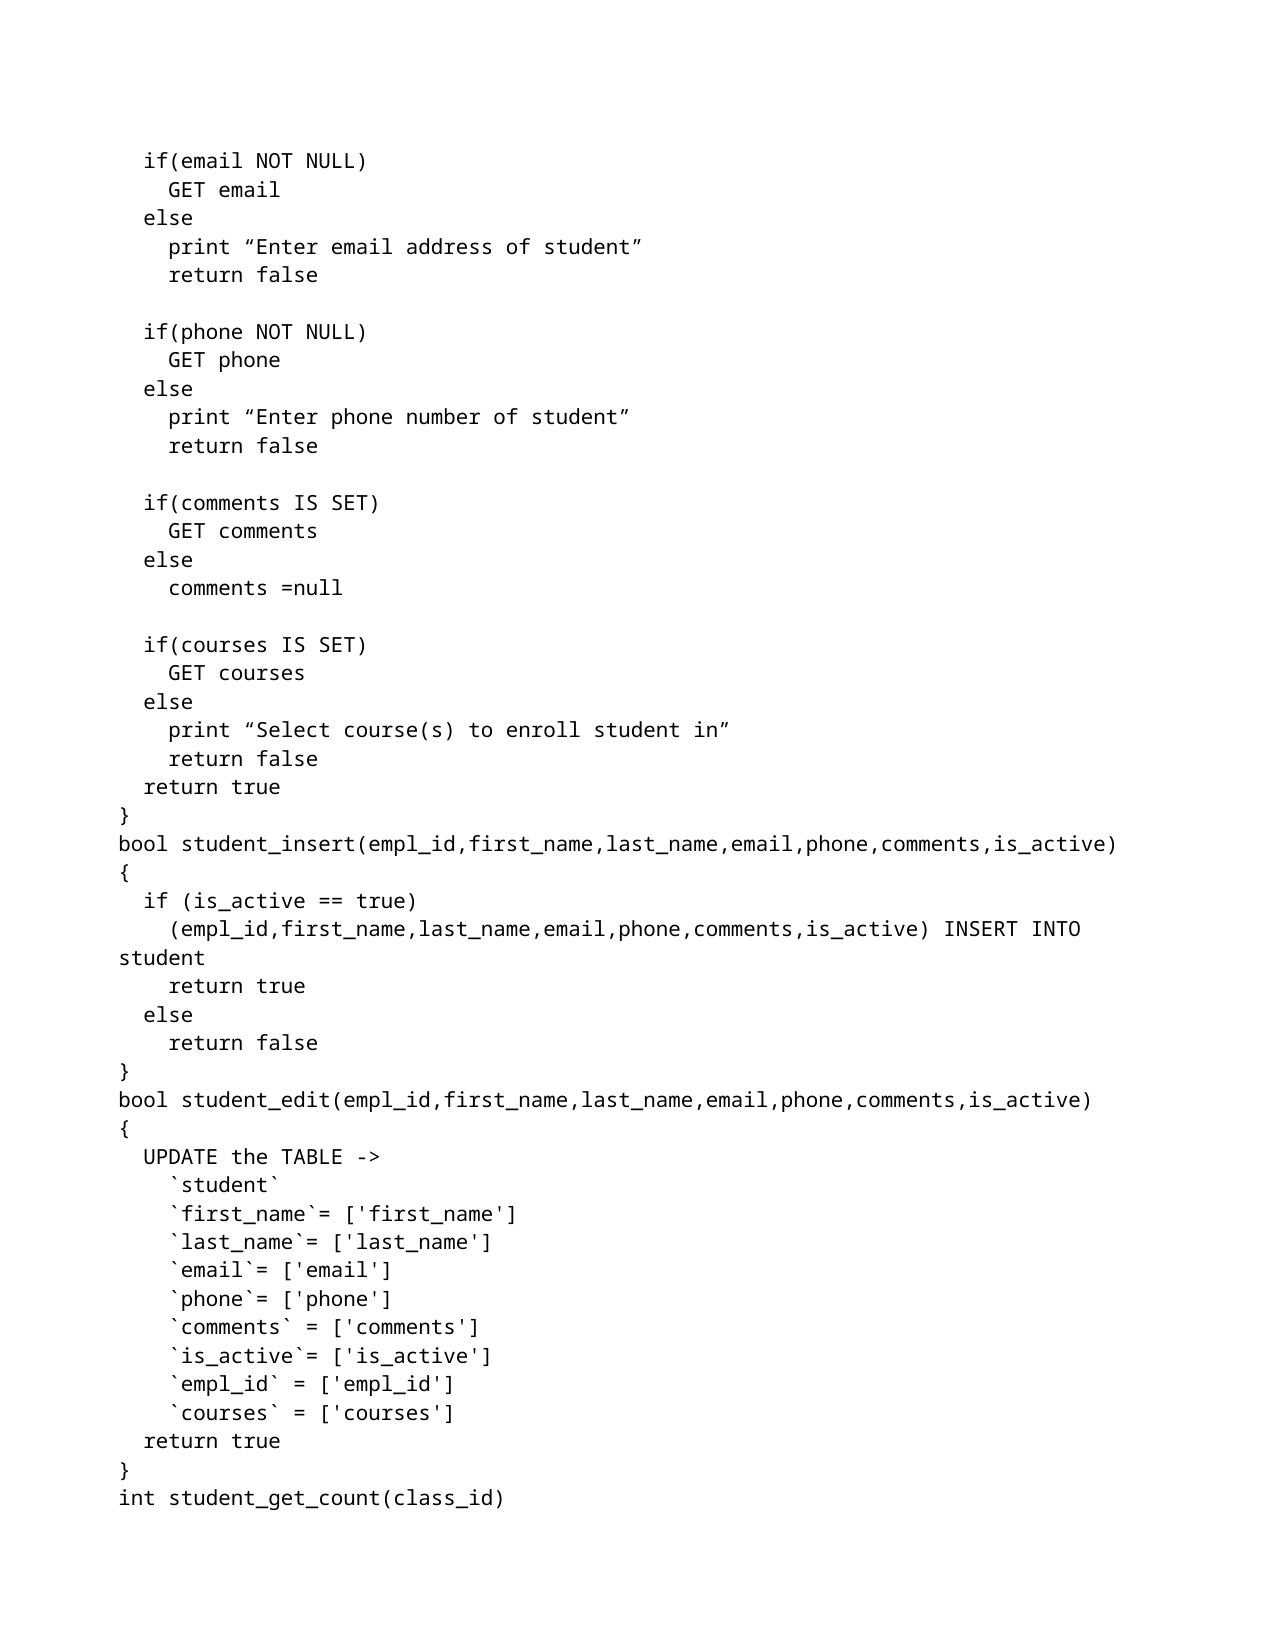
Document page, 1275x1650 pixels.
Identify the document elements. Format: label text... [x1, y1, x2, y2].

text if(comments IS SET) [118, 488, 1157, 516]
text else [118, 374, 1157, 402]
text print “Enter phone number of student” [118, 402, 1157, 431]
text `courses` = ['courses'] [118, 1398, 1157, 1426]
text { [118, 1113, 1157, 1142]
text } [118, 801, 1157, 829]
text UPDATE the TABLE -> [118, 1142, 1157, 1170]
text `last_name`= ['last_name'] [118, 1227, 1157, 1256]
text } [118, 1057, 1157, 1085]
text if(email NOT NULL) [118, 147, 1157, 175]
text return false [118, 1028, 1157, 1057]
text `email`= ['email'] [118, 1256, 1157, 1284]
text { [118, 857, 1157, 886]
text if(courses IS SET) [118, 630, 1157, 658]
text `first_name`= ['first_name'] [118, 1199, 1157, 1227]
text else [118, 1000, 1157, 1028]
text print “Enter email address of student” [118, 232, 1157, 260]
text if(phone NOT NULL) [118, 317, 1157, 346]
text return true [118, 772, 1157, 801]
text int student_get_count(class_id) [118, 1483, 1157, 1512]
text } [118, 1455, 1157, 1483]
text bool student_edit(empl_id,first_name,last_name,email,phone,comments,is_active) [118, 1085, 1157, 1113]
text else [118, 545, 1157, 573]
text return false [118, 431, 1157, 459]
text `phone`= ['phone'] [118, 1284, 1157, 1312]
text bool student_insert(empl_id,first_name,last_name,email,phone,comments,is_active) [118, 829, 1157, 857]
text `is_active`= ['is_active'] [118, 1341, 1157, 1369]
text GET comments [118, 516, 1157, 545]
text return false [118, 260, 1157, 289]
text if (is_active == true) [118, 886, 1157, 914]
text comments =null [118, 573, 1157, 602]
text `comments` = ['comments'] [118, 1312, 1157, 1341]
text (empl_id,first_name,last_name,email,phone,comments,is_active) INSERT INTO student [118, 914, 1157, 971]
text return false [118, 744, 1157, 772]
text `student` [118, 1170, 1157, 1199]
text `empl_id` = ['empl_id'] [118, 1369, 1157, 1398]
text print “Select course(s) to enroll student in” [118, 715, 1157, 744]
text return true [118, 1426, 1157, 1455]
text else [118, 687, 1157, 715]
text else [118, 203, 1157, 232]
text GET phone [118, 346, 1157, 374]
text GET email [118, 175, 1157, 203]
text GET courses [118, 658, 1157, 687]
text return true [118, 971, 1157, 1000]
